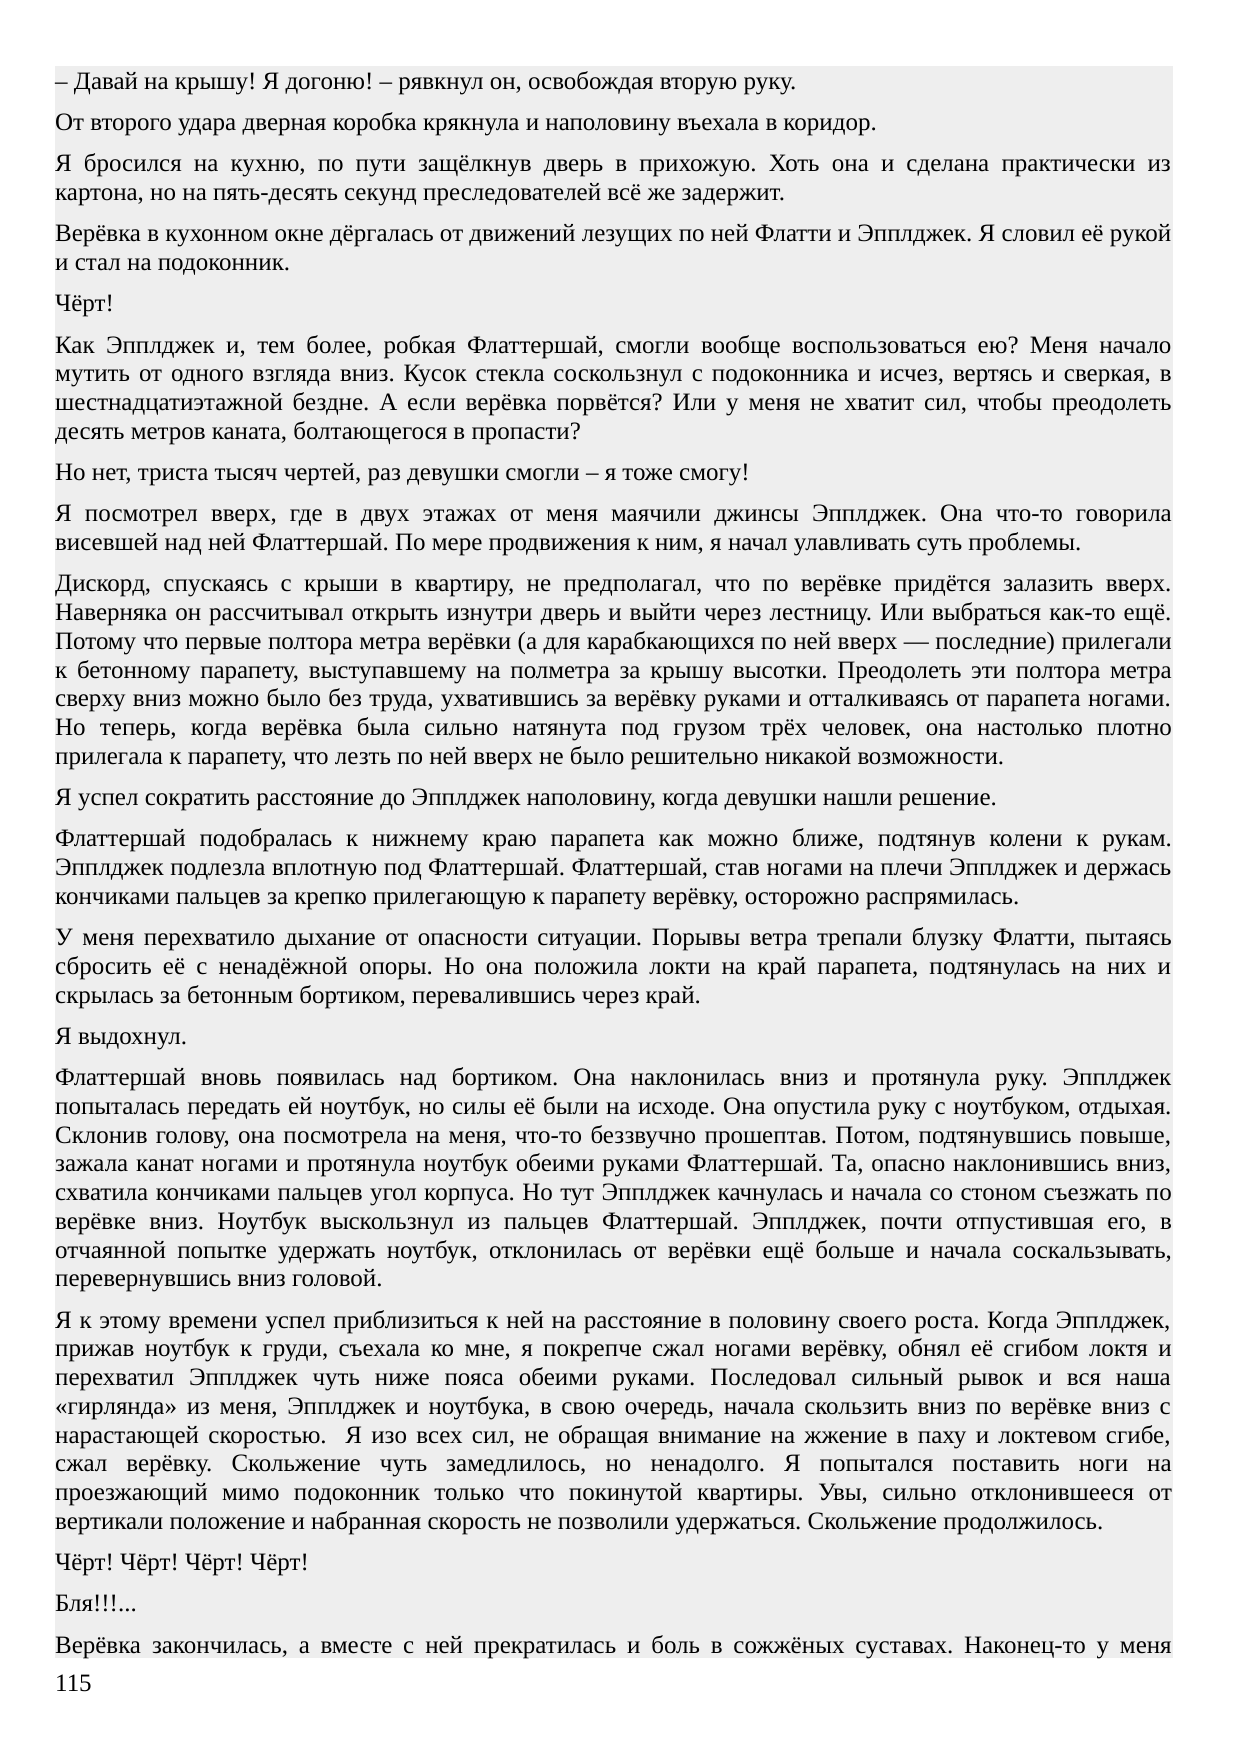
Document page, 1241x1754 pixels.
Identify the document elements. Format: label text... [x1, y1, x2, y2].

text Дискорд, спускаясь с крыши в квартиру, не предполагал, что по верёвке придётся залазить вверх. Наверняка он рассчитывал открыть изнутри дверь и выйти через лестницу. Или выбраться как-то ещё. Потому что первые полтора метра верёвки (а для карабкающихся по ней вверх — последние) прилегали к бетонному парапету, выступавшему на полметра за крышу высотки. Преодолеть эти полтора метра сверху вниз можно было без труда, ухватившись за верёвку руками и отталкиваясь от парапета ногами. Но теперь, когда верёвка была сильно натянута под грузом трёх человек, она настолько плотно прилегала к парапету, что лезть по ней вверх не было решительно никакой возможности. [55, 568, 1173, 770]
text Но нет, триста тысяч чертей, раз девушки смогли – я тоже смогу! [55, 457, 1173, 486]
text Верёвка закончилась, а вместе с ней прекратилась и боль в сожжёных суставах. Наконец-то у меня [55, 1630, 1173, 1658]
text Верёвка в кухонном окне дёргалась от движений лезущих по ней Флатти и Эпплджек. Я словил её рукой и стал на подоконник. [55, 218, 1173, 276]
text Я бросился на кухню, по пути защёлкнув дверь в прихожую. Хоть она и сделана практически из картона, но на пять-десять секунд преследователей всё же задержит. [55, 148, 1173, 206]
text – Давай на крышу! Я догоню! – рявкнул он, освобождая вторую руку. [55, 66, 1173, 95]
text У меня перехватило дыхание от опасности ситуации. Порывы ветра трепали блузку Флатти, пытаясь сбросить её с ненадёжной опоры. Но она положила локти на край парапета, подтянулась на них и скрылась за бетонным бортиком, перевалившись через край. [55, 922, 1173, 1008]
text От второго удара дверная коробка крякнула и наполовину въехала в коридор. [55, 107, 1173, 136]
text Я успел сократить расстояние до Эпплджек наполовину, когда девушки нашли решение. [55, 782, 1173, 811]
text Чёрт! Чёрт! Чёрт! Чёрт! [55, 1547, 1173, 1576]
text Чёрт! [55, 288, 1173, 317]
text Флаттершай подобралась к нижнему краю парапета как можно ближе, подтянув колени к рукам. Эпплджек подлезла вплотную под Флаттершай. Флаттершай, став ногами на плечи Эпплджек и держась кончиками пальцев за крепко прилегающую к парапету верёвку, осторожно распрямилась. [55, 823, 1173, 910]
text Флаттершай вновь появилась над бортиком. Она наклонилась вниз и протянула руку. Эпплджек попыталась передать ей ноутбук, но силы её были на исходе. Она опустила руку с ноутбуком, отдыхая. Склонив голову, она посмотрела на меня, что-то беззвучно прошептав. Потом, подтянувшись повыше, зажала канат ногами и протянула ноутбук обеими руками Флаттершай. Та, опасно наклонившись вниз, схватила кончиками пальцев угол корпуса. Но тут Эпплджек качнулась и начала со стоном съезжать по верёвке вниз. Ноутбук выскользнул из пальцев Флаттершай. Эпплджек, почти отпустившая его, в отчаянной попытке удержать ноутбук, отклонилась от верёвки ещё больше и начала соскальзывать, перевернувшись вниз головой. [55, 1062, 1173, 1292]
text Как Эпплджек и, тем более, робкая Флаттершай, смогли вообще воспользоваться ею? Меня начало мутить от одного взгляда вниз. Кусок стекла соскользнул с подоконника и исчез, вертясь и сверкая, в шестнадцатиэтажной бездне. А если верёвка порвётся? Или у меня не хватит сил, чтобы преодолеть десять метров каната, болтающегося в пропасти? [55, 330, 1173, 445]
text Я выдохнул. [55, 1021, 1173, 1050]
text Бля!!!... [55, 1588, 1173, 1617]
text Я посмотрел вверх, где в двух этажах от меня маячили джинсы Эпплджек. Она что-то говорила висевшей над ней Флаттершай. По мере продвижения к ним, я начал улавливать суть проблемы. [55, 498, 1173, 556]
text Я к этому времени успел приблизиться к ней на расстояние в половину своего роста. Когда Эпплджек, прижав ноутбук к груди, съехала ко мне, я покрепче сжал ногами верёвку, обнял её сгибом локтя и перехватил Эпплджек чуть ниже пояса обеими руками. Последовал сильный рывок и вся наша «гирлянда» из меня, Эпплджек и ноутбука, в свою очередь, начала скользить вниз по верёвке вниз с нарастающей скоростью. Я изо всех сил, не обращая внимание на жжение в паху и локтевом сгибе, сжал верёвку. Скольжение чуть замедлилось, но ненадолго. Я попытался поставить ноги на проезжающий мимо подоконник только что покинутой квартиры. Увы, сильно отклонившееся от вертикали положение и набранная скорость не позволили удержаться. Скольжение продолжилось. [55, 1305, 1173, 1535]
